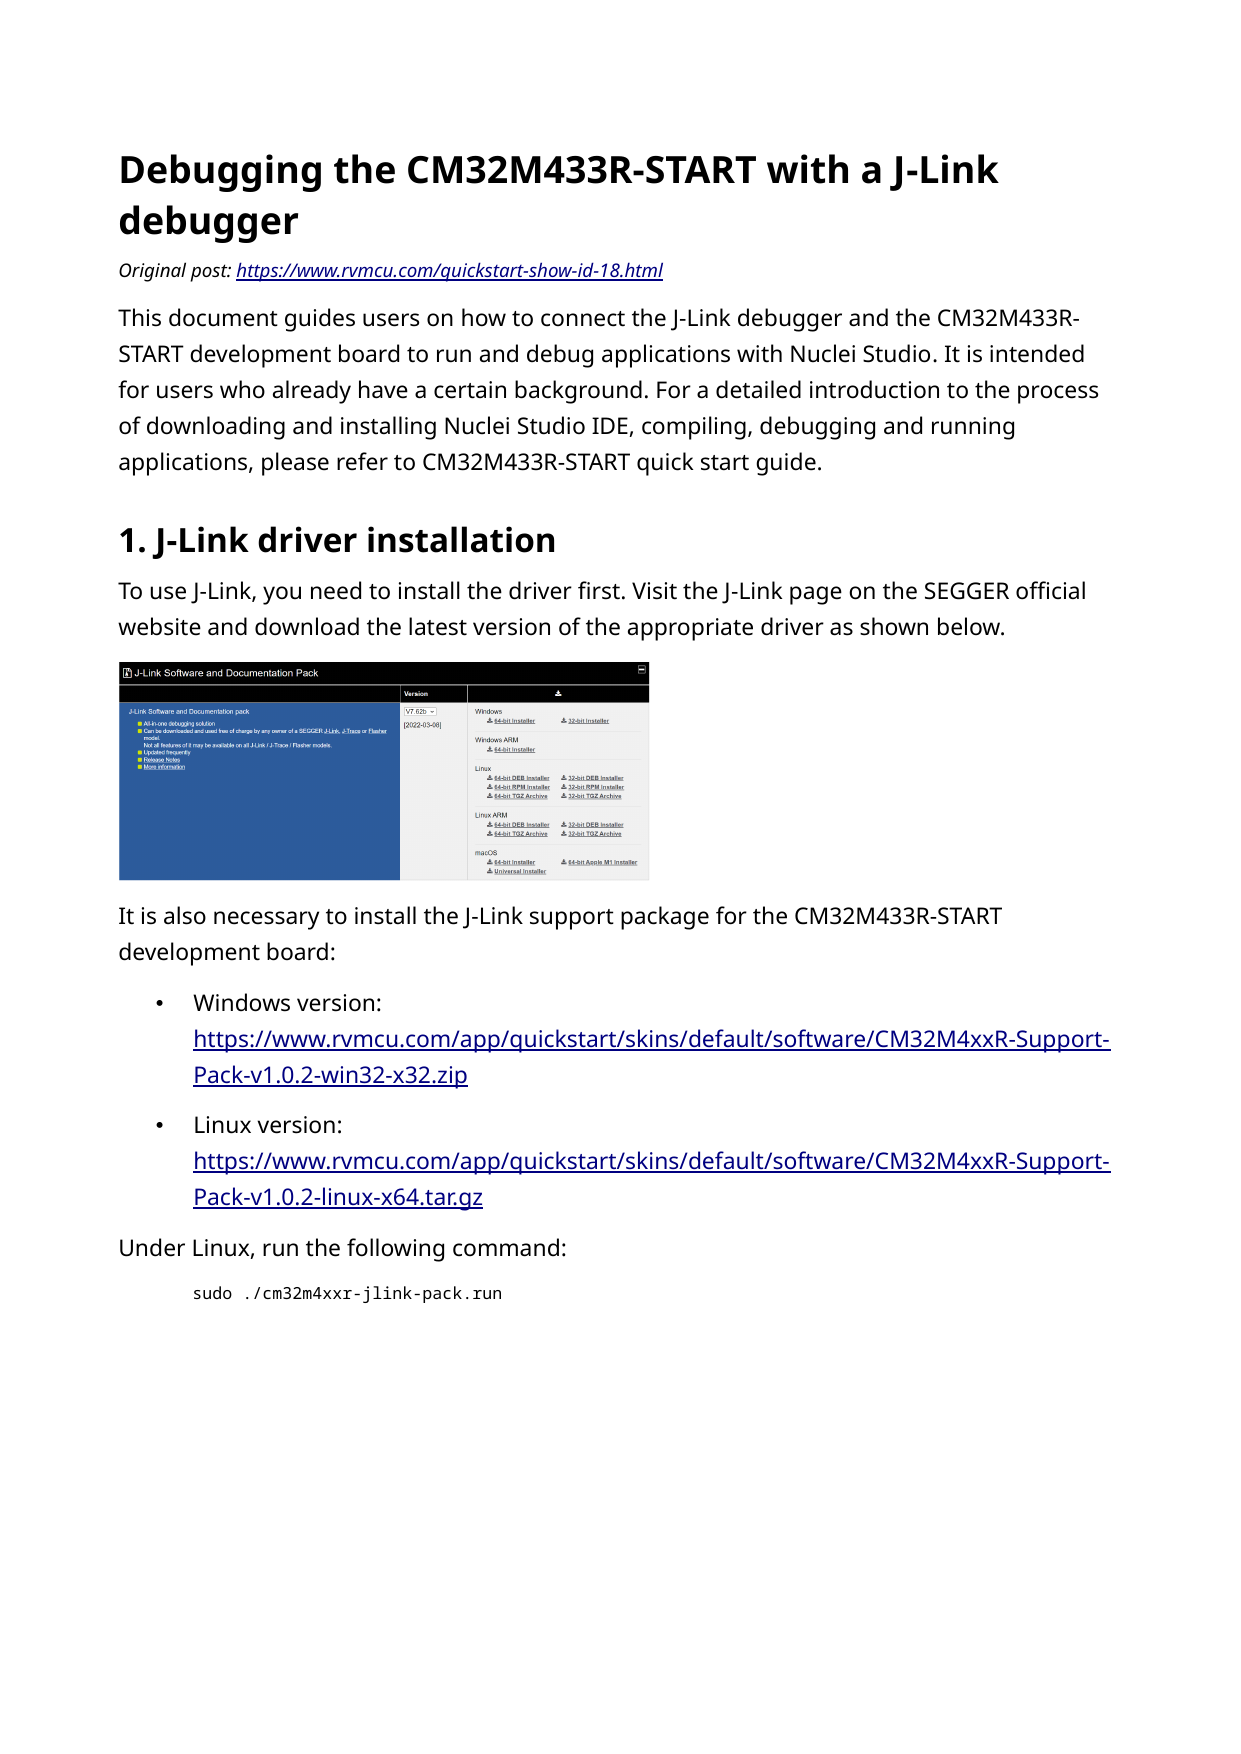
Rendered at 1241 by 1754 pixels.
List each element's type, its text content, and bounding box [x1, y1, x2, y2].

text Under Linux, run the following command: [118, 1231, 1122, 1263]
text To use J‑Link, you need to install the driver first. Visit the J‑Link page on the SEGGER official website and download the latest version of the appropriate driver as shown below. [118, 575, 1122, 642]
text Original post: https://www.rvmcu.com/quickstart-show-id-18.html [118, 258, 1122, 283]
text This document guides users on how to connect the J‑Link debugger and the CM32M433R-START development board to run and debug applications with Nuclei Studio. It is intended for users who already have a certain background. For a detailed introduction to the process of downloading and installing Nuclei Studio IDE, compiling, debugging and running applications, please refer to CM32M433R-START quick start guide. [118, 302, 1122, 477]
subtitle 1. J‑Link driver installation [118, 517, 1122, 562]
list Linux version: https://www.rvmcu.com/app/quickstart/skins/default/software/CM32M4xxR-Support-Pack-v1.0.2-linux-x64.tar.gz [156, 1109, 1122, 1212]
picture [118, 661, 650, 881]
text sudo ./cm32m4xxr-jlink-pack.run [192, 1282, 1122, 1305]
text It is also necessary to install the J‑Link support package for the CM32M433R-START development board: [118, 900, 1122, 967]
list Windows version: https://www.rvmcu.com/app/quickstart/skins/default/software/CM32M4xxR-Support-Pack-v1.0.2-win32-x32.zip [156, 987, 1122, 1090]
subtitle Debugging the CM32M433R-START with a J‑Link debugger [118, 143, 1122, 245]
